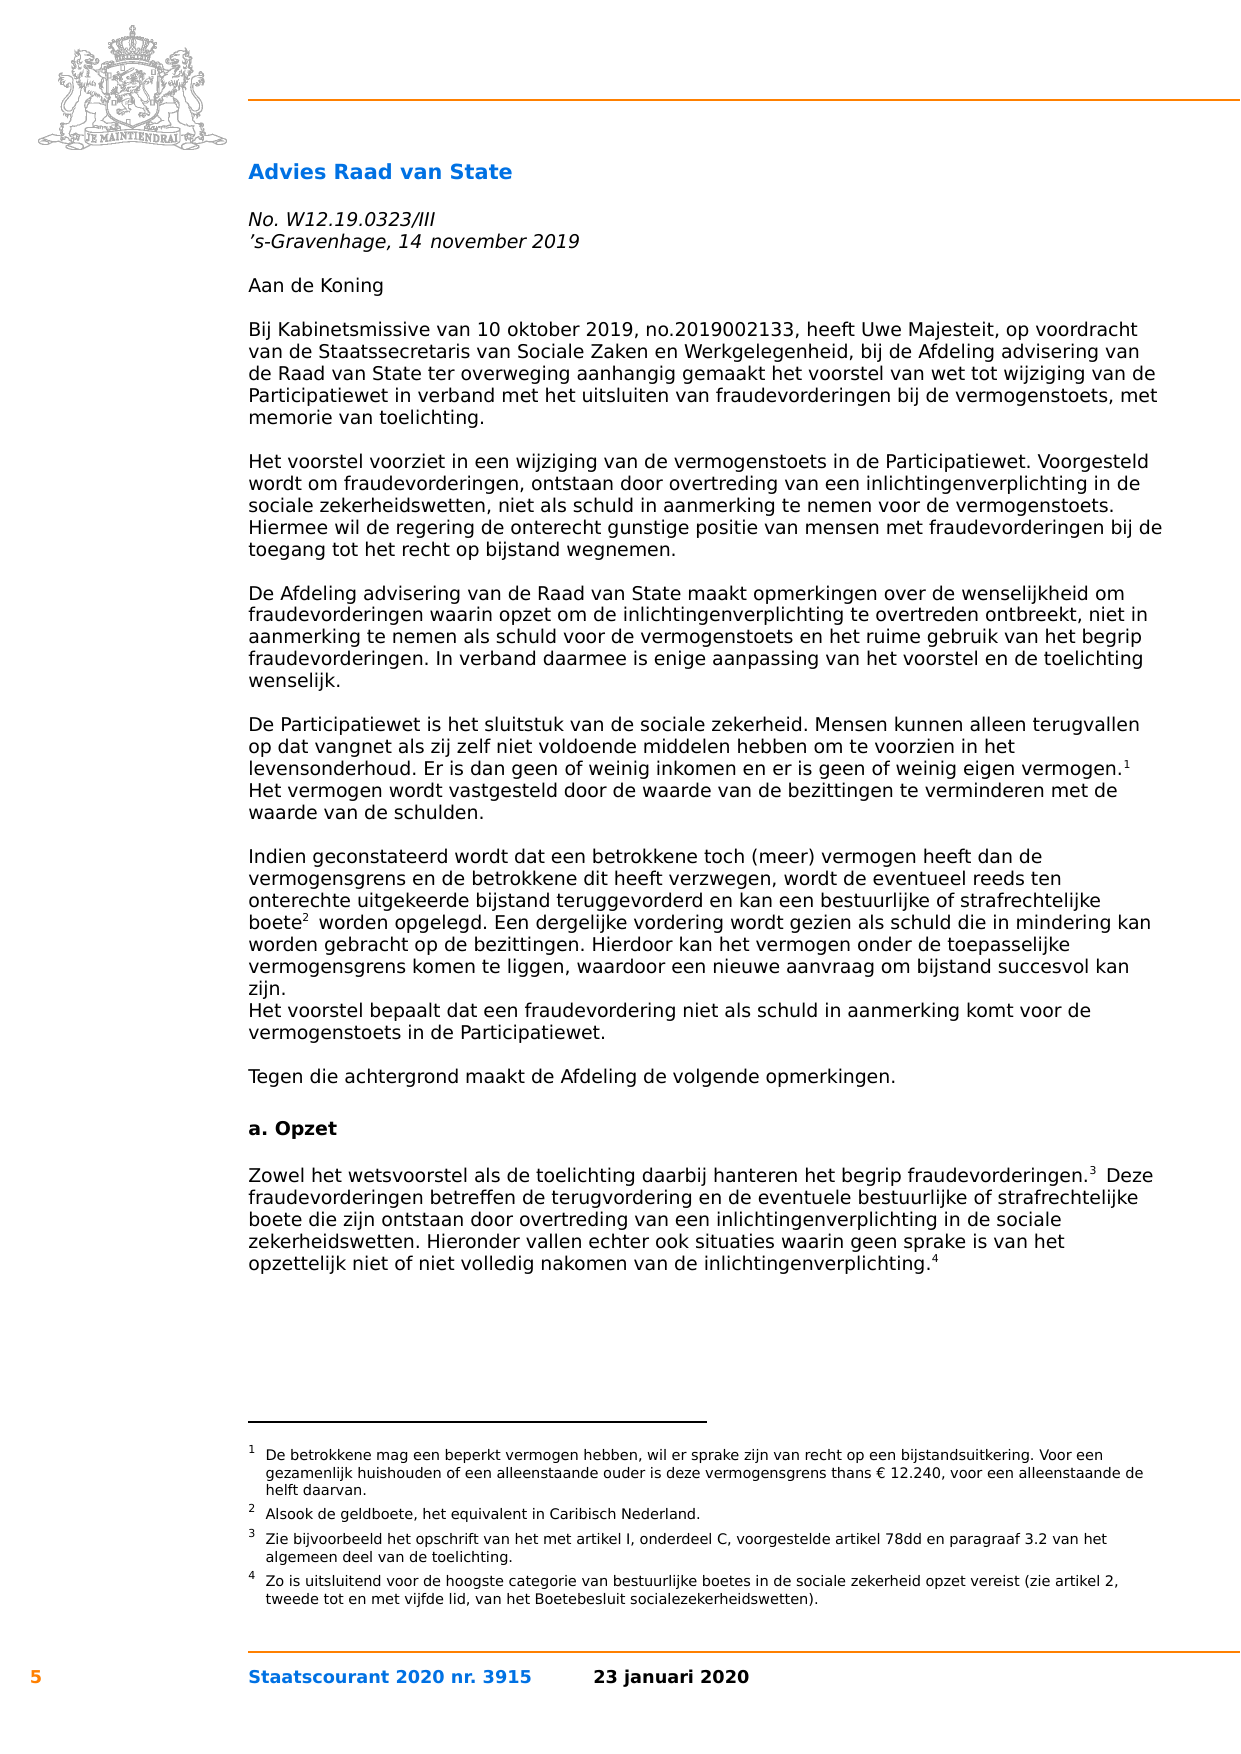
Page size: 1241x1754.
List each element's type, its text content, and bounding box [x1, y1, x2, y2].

text Het voorstel bepaalt dat een fraudevordering niet als schuld in aanmerking komt voor de vermogenstoets in de Participatiewet. [248, 1000, 1163, 1044]
text De Afdeling advisering van de Raad van State maakt opmerkingen over de wenselijkheid om fraudevorderingen waarin opzet om de inlichtingenverplichting te overtreden ontbreekt, niet in aanmerking te nemen als schuld voor de vermogenstoets en het ruime gebruik van het begrip fraudevorderingen. In verband daarmee is enige aanpassing van het voorstel en de toelichting wenselijk. [248, 582, 1163, 692]
text De betrokkene mag een beperkt vermogen hebben, wil er sprake zijn van recht op een bijstandsuitkering. Voor een gezamenlijk huishouden of een alleenstaande ouder is deze vermogensgrens thans € 12.240, voor een alleenstaande de helft daarvan. [248, 1443, 1163, 1499]
text ’s-Gravenhage, 14 november 2019 [248, 231, 1163, 253]
subtitle Advies Raad van State [248, 160, 1163, 184]
text No. W12.19.0323/III [248, 209, 1163, 231]
text Zowel het wetsvoorstel als de toelichting daarbij hanteren het begrip fraudevorderingen. Deze fraudevorderingen betreffen de terugvordering en de eventuele bestuurlijke of strafrechtelijke boete die zijn ontstaan door overtreding van een inlichtingenverplichting in de sociale zekerheidswetten. Hieronder vallen echter ook situaties waarin geen sprake is van het opzettelijk niet of niet volledig nakomen van de inlichtingenverplichting. [248, 1164, 1163, 1274]
text Zo is uitsluitend voor de hoogste categorie van bestuurlijke boetes in de sociale zekerheid opzet vereist (zie artikel 2, tweede tot en met vijfde lid, van het Boetebesluit socialezekerheidswetten). [248, 1569, 1163, 1608]
text Tegen die achtergrond maakt de Afdeling de volgende opmerkingen. [248, 1066, 1163, 1088]
text Aan de Koning [248, 275, 1163, 297]
text Bij Kabinetsmissive van 10 oktober 2019, no.2019002133, heeft Uwe Majesteit, op voordracht van de Staatssecretaris van Sociale Zaken en Werkgelegenheid, bij de Afdeling advisering van de Raad van State ter overweging aanhangig gemaakt het voorstel van wet tot wijziging van de Participatiewet in verband met het uitsluiten van fraudevorderingen bij de vermogenstoets, met memorie van toelichting. [248, 319, 1163, 429]
text Alsook de geldboete, het equivalent in Caribisch Nederland. [248, 1502, 1163, 1524]
subtitle a. Opzet [248, 1118, 1163, 1139]
text De Participatiewet is het sluitstuk van de sociale zekerheid. Mensen kunnen alleen terugvallen op dat vangnet als zij zelf niet voldoende middelen hebben om te voorzien in het levensonderhoud. Er is dan geen of weinig inkomen en er is geen of weinig eigen vermogen. Het vermogen wordt vastgesteld door de waarde van de bezittingen te verminderen met de waarde van de schulden. [248, 714, 1163, 824]
text Indien geconstateerd wordt dat een betrokkene toch (meer) vermogen heeft dan de vermogensgrens en de betrokkene dit heeft verzwegen, wordt de eventueel reeds ten onterechte uitgekeerde bijstand teruggevorderd en kan een bestuurlijke of strafrechtelijke boete worden opgelegd. Een dergelijke vordering wordt gezien als schuld die in mindering kan worden gebracht op de bezittingen. Hierdoor kan het vermogen onder de toepasselijke vermogensgrens komen te liggen, waardoor een nieuwe aanvraag om bijstand succesvol kan zijn. [248, 846, 1163, 1000]
text Zie bijvoorbeeld het opschrift van het met artikel I, onderdeel C, voorgestelde artikel 78dd en paragraaf 3.2 van het algemeen deel van de toelichting. [248, 1527, 1163, 1566]
picture [38, 25, 227, 150]
text Het voorstel voorziet in een wijziging van de vermogenstoets in de Participatiewet. Voorgesteld wordt om fraudevorderingen, ontstaan door overtreding van een inlichtingenverplichting in de sociale zekerheidswetten, niet als schuld in aanmerking te nemen voor de vermogenstoets. Hiermee wil de regering de onterecht gunstige positie van mensen met fraudevorderingen bij de toegang tot het recht op bijstand wegnemen. [248, 451, 1163, 561]
